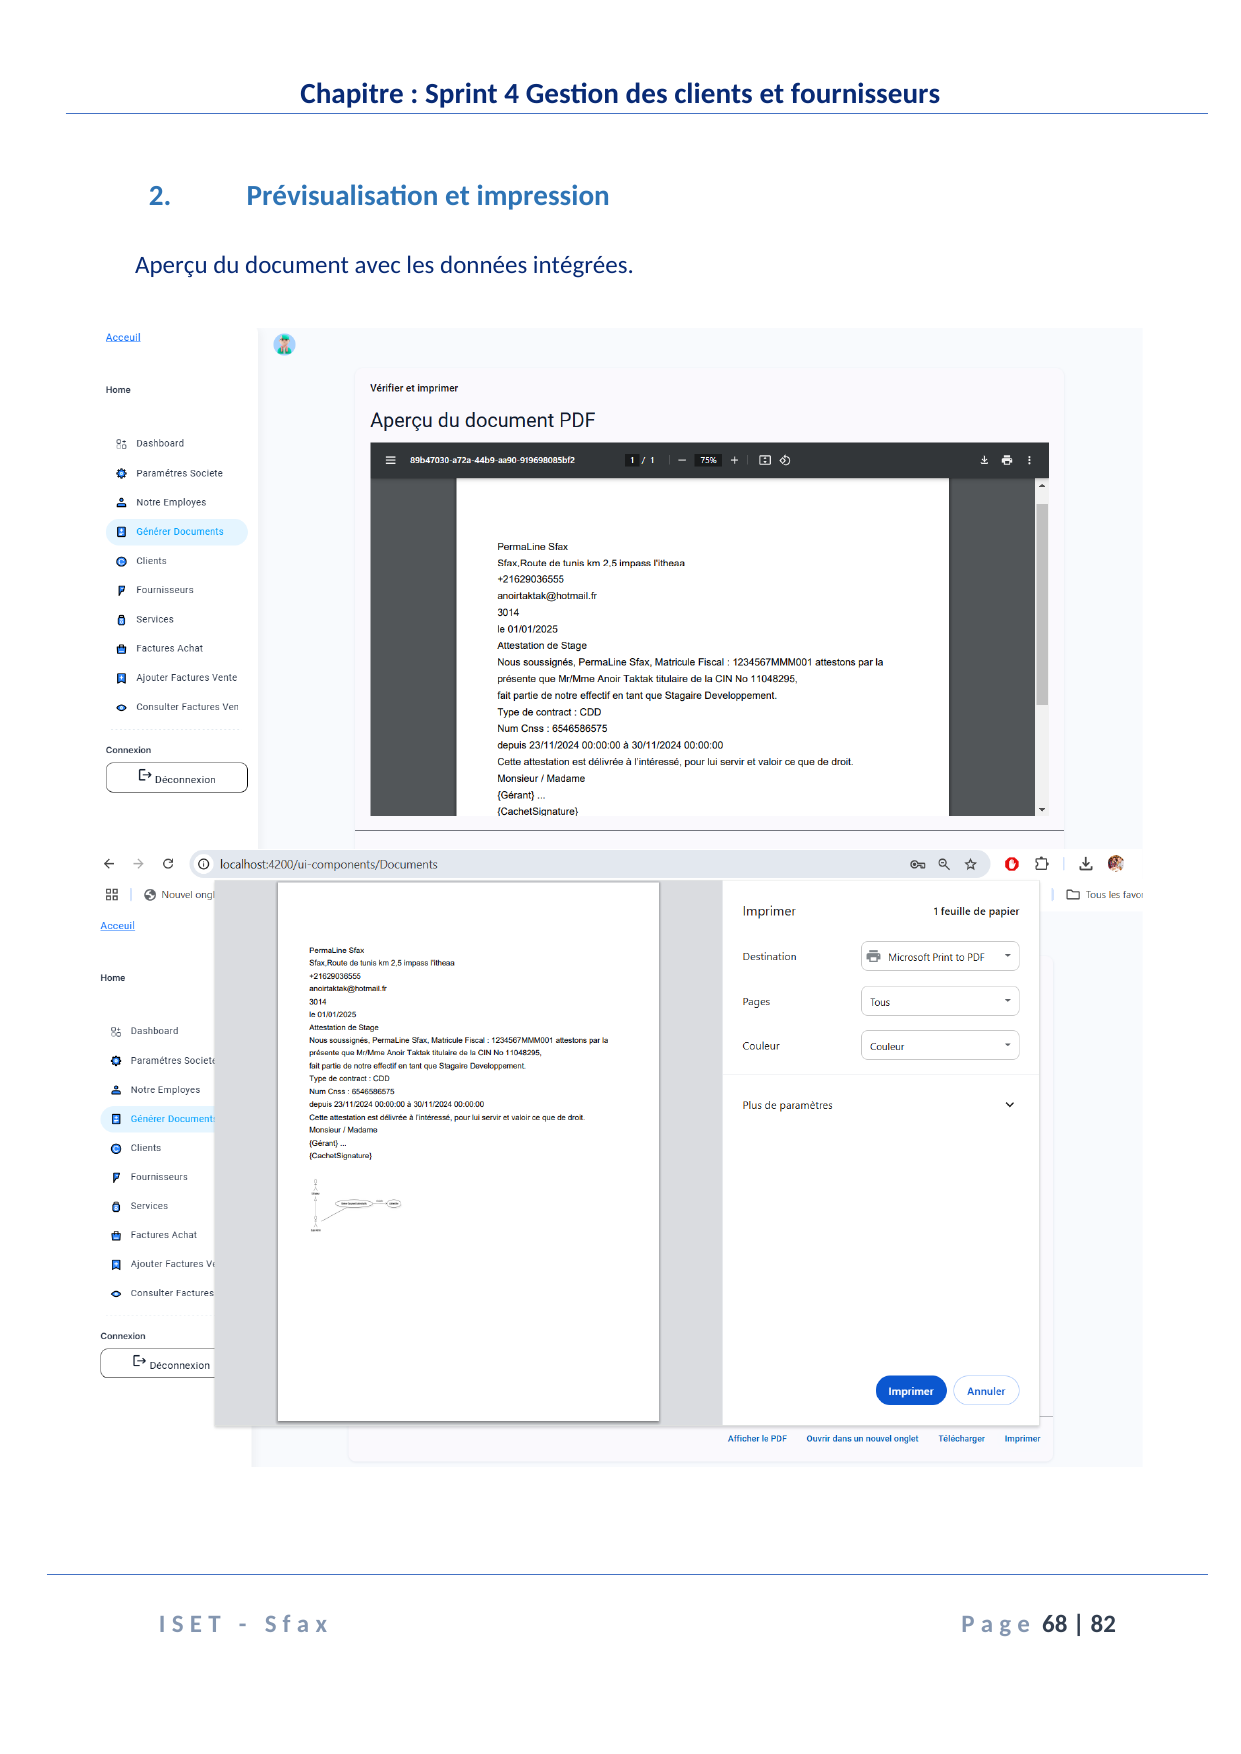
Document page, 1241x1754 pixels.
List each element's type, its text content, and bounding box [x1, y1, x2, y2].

subtitle Prévisualisation et impression [171, 177, 1143, 212]
list Aperçu du document avec les données intégrées. [135, 249, 1143, 279]
